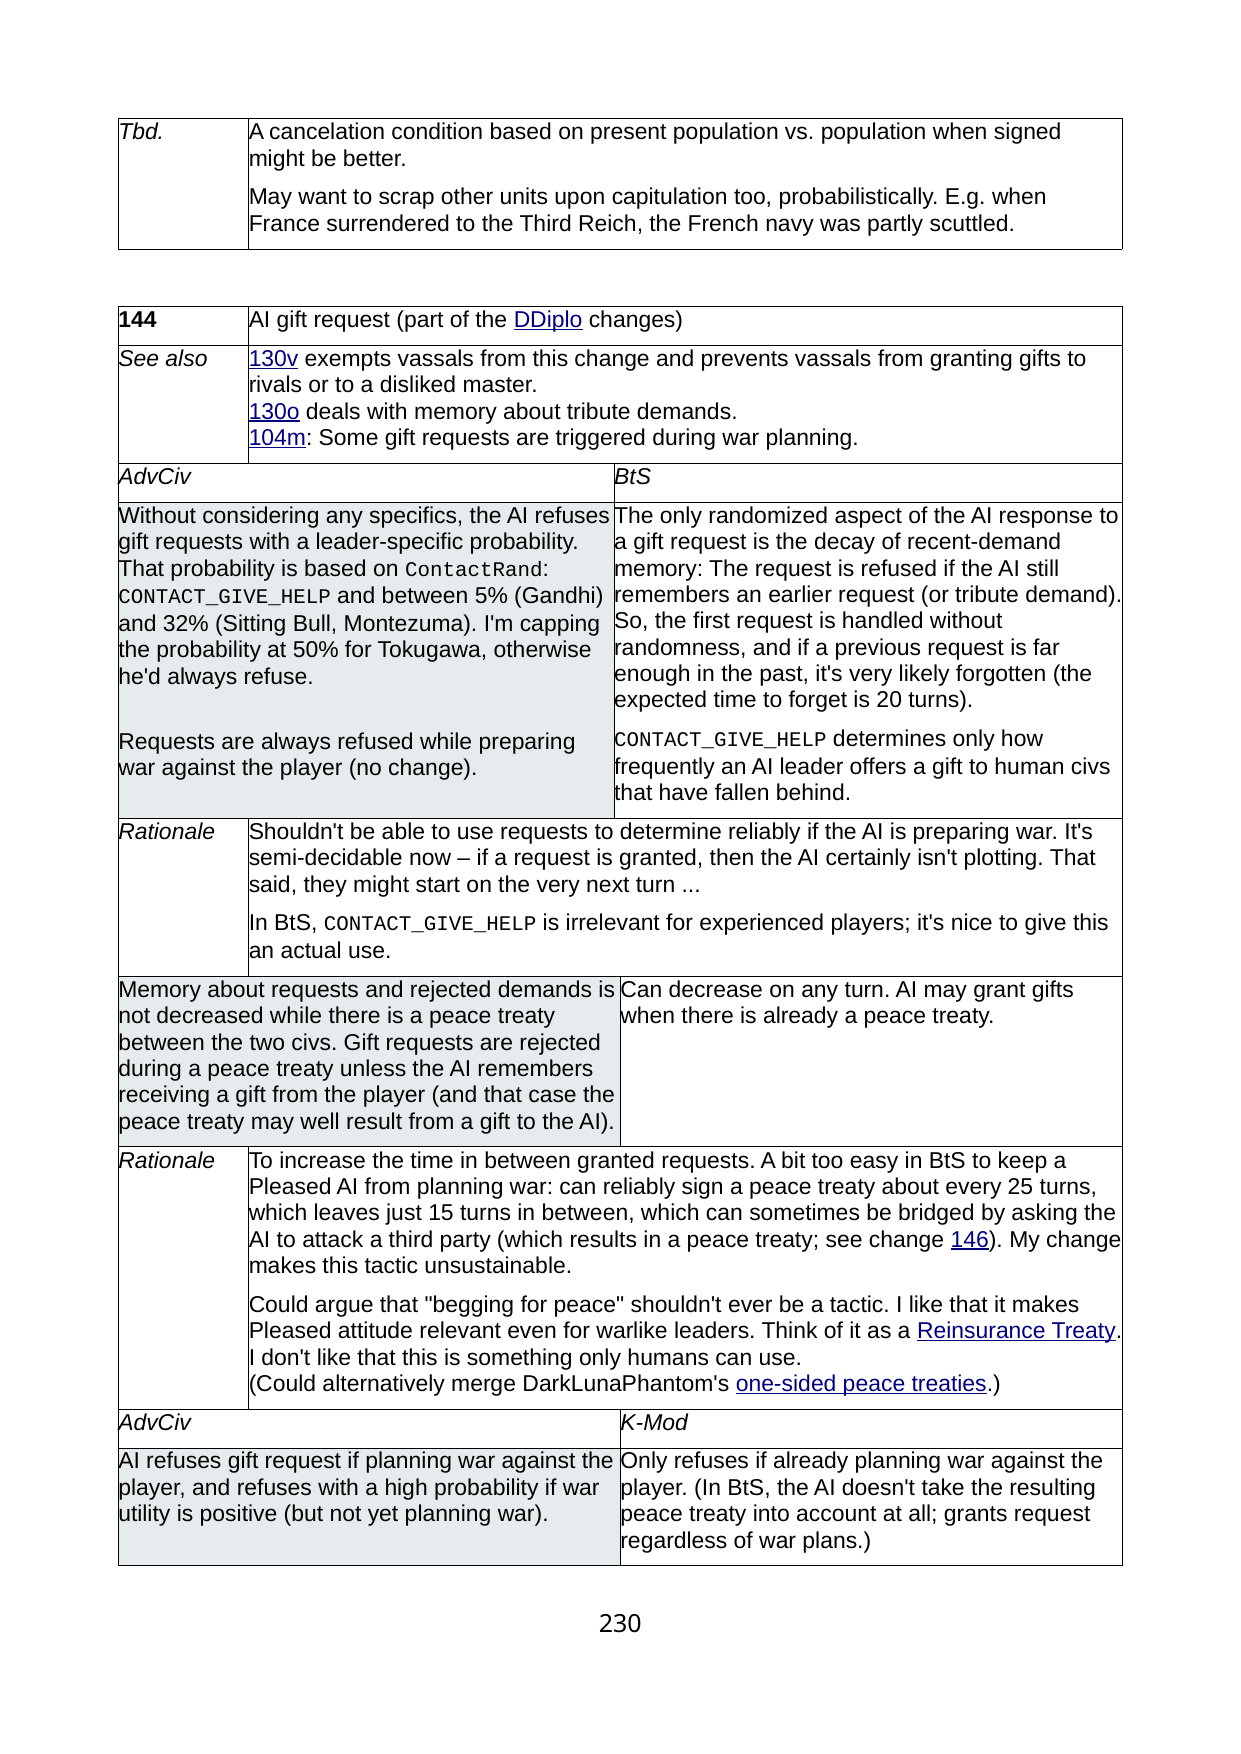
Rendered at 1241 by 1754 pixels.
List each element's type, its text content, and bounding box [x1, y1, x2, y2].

table_cell Only refuses if already planning war against the player. (In BtS, the AI doesn't take the resulting peace treaty into account at all; grants request regardless of war plans.) [621, 1449, 1122, 1565]
table_cell The only randomized aspect of the AI response to a gift request is the decay of recent-demand memory: The request is refused if the AI still remembers an earlier request (or tribute demand). So, the first request is handled without randomness, and if a previous request is far enough in the past, it's very likely forgotten (the expected time to forget is 20 turns). CONTACT_GIVE_HELP determines only how frequently an AI leader offers a gift to human civs that have fallen behind. [615, 503, 1122, 818]
table_cell AdvCiv [119, 464, 614, 502]
table_header 144 [119, 307, 248, 345]
table_cell See also [119, 346, 248, 463]
table_cell A cancelation condition based on present population vs. population when signed might be better. May want to scrap other units upon capitulation too, probabilistically. E.g. when France surrendered to the Third Reich, the French navy was partly scuttled. [249, 119, 1122, 248]
table_cell Rationale [119, 819, 248, 976]
table_cell To increase the time in between granted requests. A bit too easy in BtS to keep a Pleased AI from planning war: can reliably sign a peace treaty about every 25 turns, which leaves just 15 turns in between, which can sometimes be bridged by asking the AI to attack a third party (which results in a peace treaty; see change 146). My change makes this tactic unsustainable. Could argue that "begging for peace" shouldn't ever be a tactic. I like that it makes Pleased attitude relevant even for warlike leaders. Think of it as a Reinsurance Treaty. I don't like that this is something only humans can use. (Could alternatively merge DarkLunaPhantom's one-sided peace treaties.) [249, 1147, 1122, 1408]
table_cell AdvCiv [119, 1410, 620, 1447]
table_cell Rationale [119, 1147, 248, 1408]
table_header AI gift request (part of the DDiplo changes) [249, 307, 1122, 345]
table_cell Tbd. [119, 119, 248, 248]
table_cell BtS [615, 464, 1122, 502]
table_cell AI refuses gift request if planning war against the player, and refuses with a high probability if war utility is positive (but not yet planning war). [119, 1449, 620, 1565]
table_cell Without considering any specifics, the AI refuses gift requests with a leader-specific probability. That probability is based on ContactRand: CONTACT_GIVE_HELP and between 5% (Gandhi) and 32% (Sitting Bull, Montezuma). I'm capping the probability at 50% for Tokugawa, otherwise he'd always refuse. Requests are always refused while preparing war against the player (no change). [119, 503, 614, 818]
table_cell Can decrease on any turn. AI may grant gifts when there is already a peace treaty. [621, 977, 1122, 1146]
table_cell 130v exempts vassals from this change and prevents vassals from granting gifts to rivals or to a disliked master. 130o deals with memory about tribute demands. 104m: Some gift requests are triggered during war planning. [249, 346, 1122, 463]
table_cell K-Mod [621, 1410, 1122, 1447]
table_cell Shouldn't be able to use requests to determine reliably if the AI is preparing war. It's semi-decidable now – if a request is granted, then the AI certainly isn't plotting. That said, they might start on the very next turn ... In BtS, CONTACT_GIVE_HELP is irrelevant for experienced players; it's nice to give this an actual use. [249, 819, 1122, 976]
table_cell Memory about requests and rejected demands is not decreased while there is a peace treaty between the two civs. Gift requests are rejected during a peace treaty unless the AI remembers receiving a gift from the player (and that case the peace treaty may well result from a gift to the AI). [119, 977, 620, 1146]
